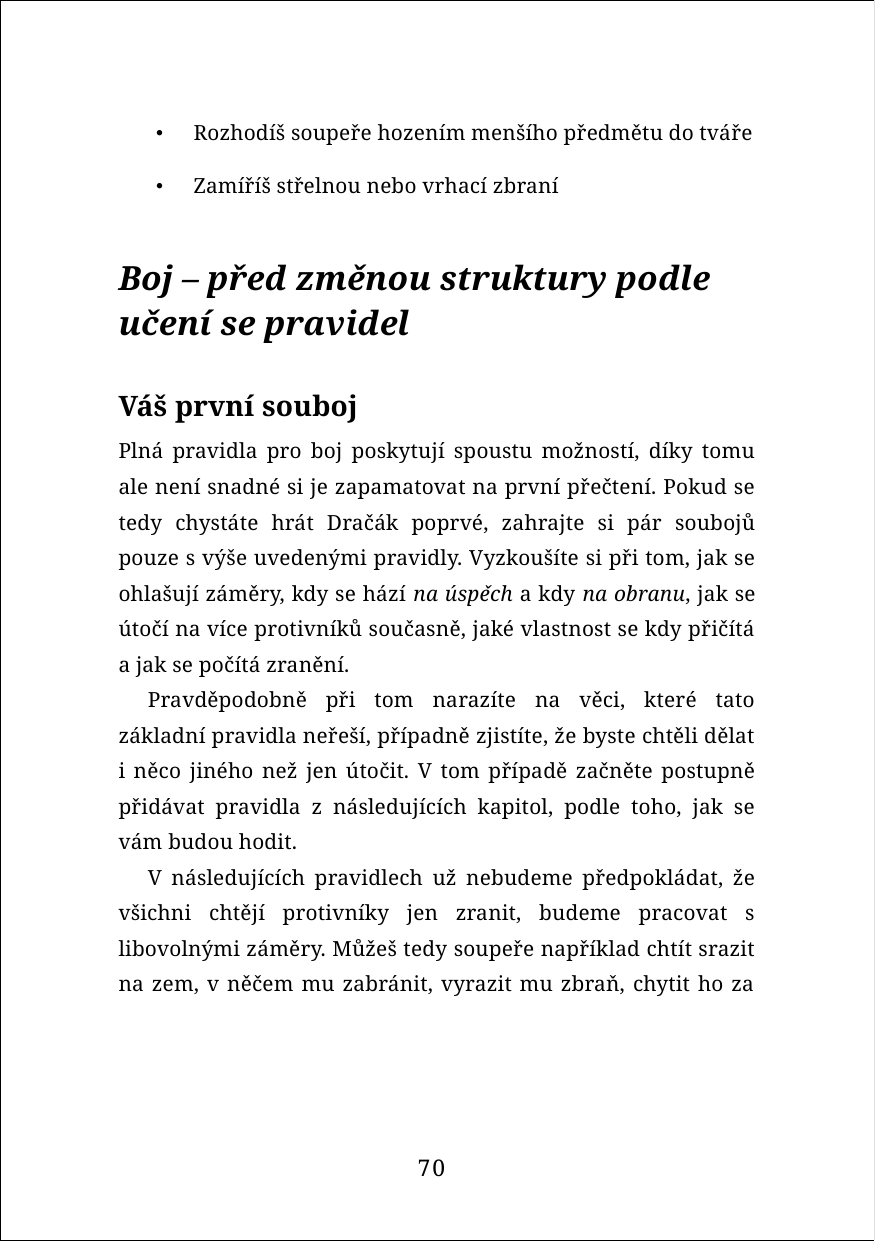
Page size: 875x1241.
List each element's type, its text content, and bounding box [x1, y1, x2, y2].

list Rozhodíš soupeře hozením menšího předmětu do tváře [156, 118, 756, 147]
text Plná pravidla pro boj poskytují spoustu možností, díky tomu ale není snadné si je zapamatovat na první přečtení. Pokud se tedy chystáte hrát Dračák poprvé, zahrajte si pár soubojů pouze s výše uvedenými pravidly. Vyzkoušíte si při tom, jak se ohlašují záměry, kdy se hází na úspěch a kdy na obranu, jak se útočí na více protivníků současně, jaké vlastnost se kdy přičítá a jak se počítá zranění. Pravděpodobně při tom narazíte na věci, které tato základní pravidla neřeší, případně zjistíte, že byste chtěli dělat i něco jiného než jen útočit. V tom případě začněte postupně přidávat pravidla z následujících kapitol, podle toho, jak se vám budou hodit. V následujících pravidlech už nebudeme předpokládat, že všichni chtějí protivníky jen zranit, budeme pracovat s libovolnými záměry. Můžeš tedy soupeře například chtít srazit na zem, v něčem mu zabránit, vyrazit mu zbraň, chytit ho za [118, 437, 756, 998]
subtitle Váš první souboj [118, 386, 756, 425]
subtitle Boj – před změnou struktury podle učení se pravidel [118, 254, 756, 345]
list Zamíříš střelnou nebo vrhací zbraní [156, 171, 756, 200]
